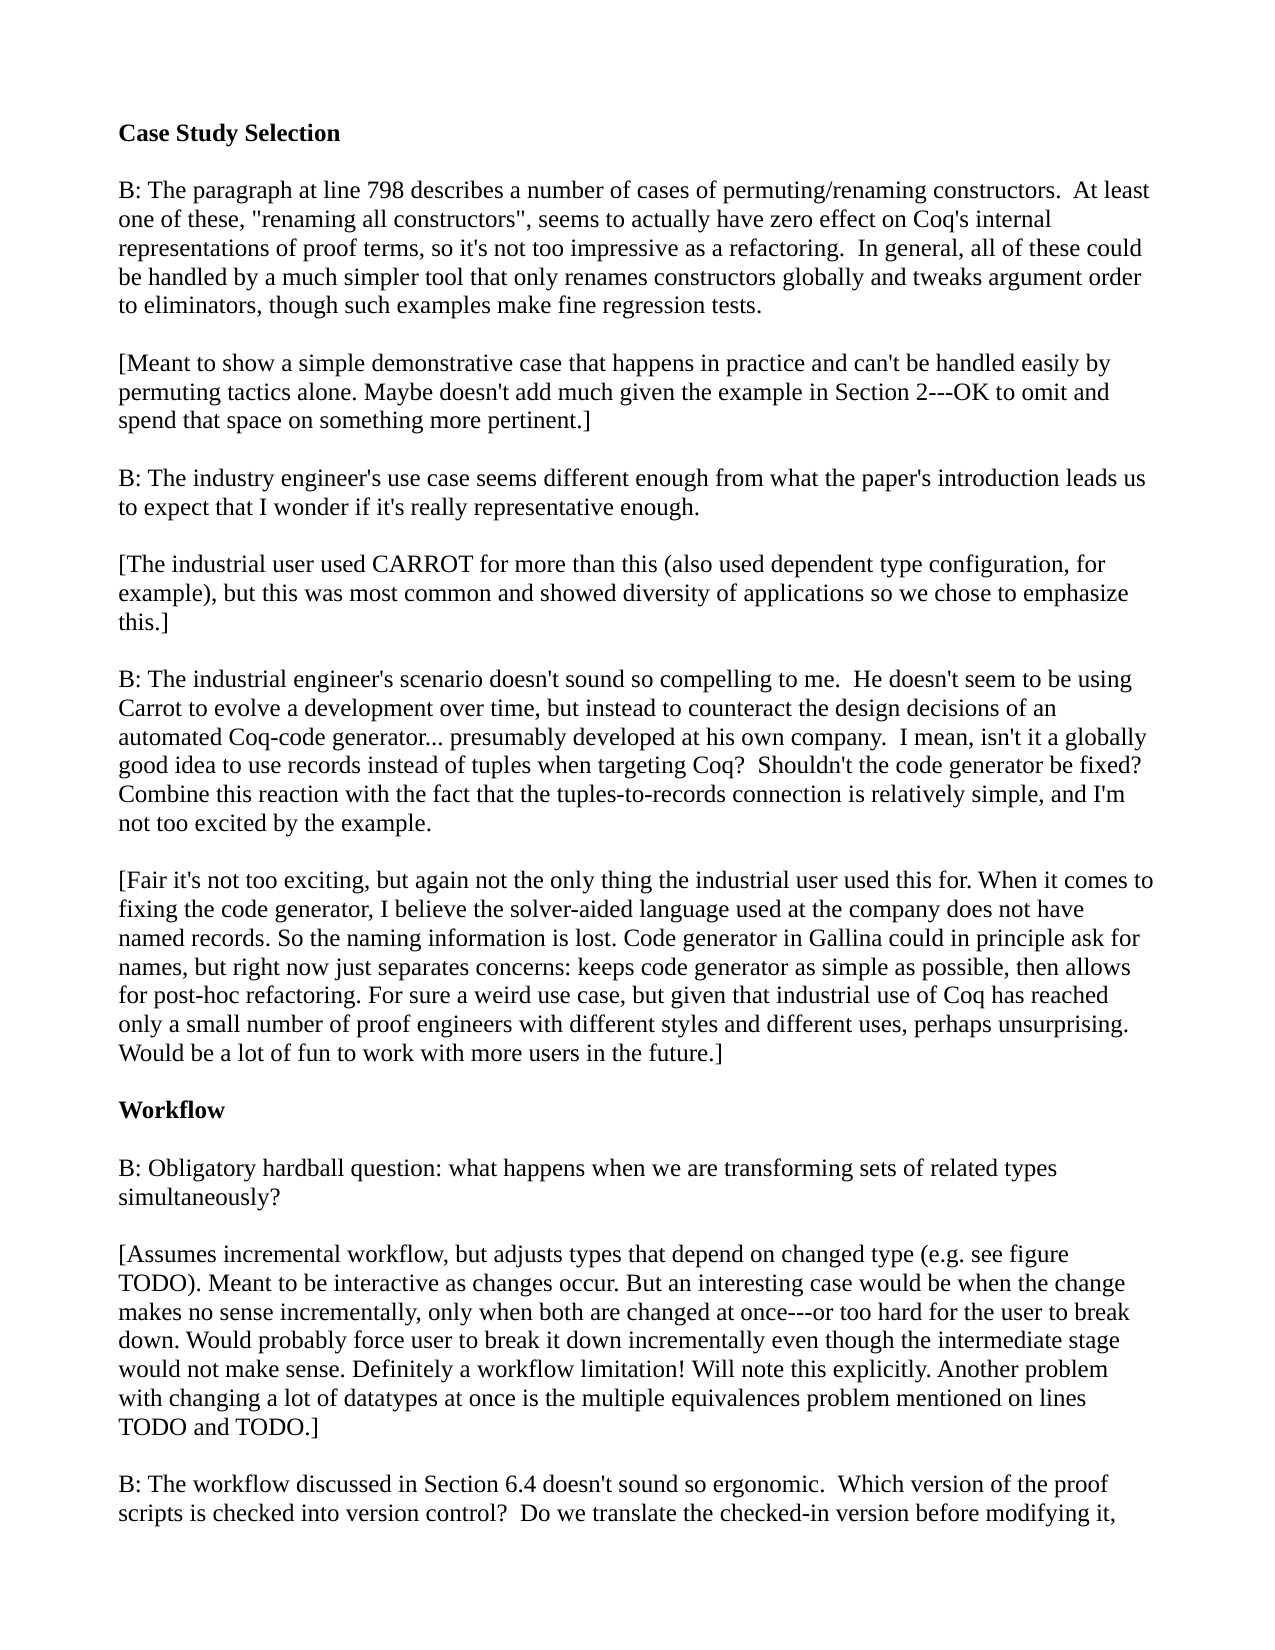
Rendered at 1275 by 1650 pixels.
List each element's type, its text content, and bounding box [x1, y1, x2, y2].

text B: Obligatory hardball question: what happens when we are transforming sets of related types simultaneously? [118, 1153, 1157, 1211]
text Case Study Selection [118, 118, 1157, 147]
text [Meant to show a simple demonstrative case that happens in practice and can't be handled easily by permuting tactics alone. Maybe doesn't add much given the example in Section 2---OK to omit and spend that space on something more pertinent.] [118, 348, 1157, 434]
text [Fair it's not too exciting, but again not the only thing the industrial user used this for. When it comes to fixing the code generator, I believe the solver-aided language used at the company does not have named records. So the naming information is lost. Code generator in Gallina could in principle ask for names, but right now just separates concerns: keeps code generator as simple as possible, then allows for post-hoc refactoring. For sure a weird use case, but given that industrial use of Coq has reached only a small number of proof engineers with different styles and different uses, perhaps unsurprising. Would be a lot of fun to work with more users in the future.] [118, 866, 1157, 1067]
text Workflow [118, 1096, 1157, 1124]
text B: The workflow discussed in Section 6.4 doesn't sound so ergonomic. Which version of the proof scripts is checked into version control? Do we translate the checked-in version before modifying it, [118, 1469, 1157, 1527]
text [Assumes incremental workflow, but adjusts types that depend on changed type (e.g. see figure TODO). Meant to be interactive as changes occur. But an interesting case would be when the change makes no sense incrementally, only when both are changed at once---or too hard for the user to break down. Would probably force user to break it down incrementally even though the intermediate stage would not make sense. Definitely a workflow limitation! Will note this explicitly. Another problem with changing a lot of datatypes at once is the multiple equivalences problem mentioned on lines TODO and TODO.] [118, 1239, 1157, 1441]
text B: The paragraph at line 798 describes a number of cases of permuting/renaming constructors. At least one of these, "renaming all constructors", seems to actually have zero effect on Coq's internal representations of proof terms, so it's not too impressive as a refactoring. In general, all of these could be handled by a much simpler tool that only renames constructors globally and tweaks argument order to eliminators, though such examples make fine regression tests. [118, 176, 1157, 319]
text [The industrial user used CARROT for more than this (also used dependent type configuration, for example), but this was most common and showed diversity of applications so we chose to emphasize this.] [118, 549, 1157, 636]
text B: The industrial engineer's scenario doesn't sound so compelling to me. He doesn't seem to be using Carrot to evolve a development over time, but instead to counteract the design decisions of an automated Coq-code generator... presumably developed at his own company. I mean, isn't it a globally good idea to use records instead of tuples when targeting Coq? Shouldn't the code generator be fixed? Combine this reaction with the fact that the tuples-to-records connection is relatively simple, and I'm not too excited by the example. [118, 636, 1157, 837]
text B: The industry engineer's use case seems different enough from what the paper's introduction leads us to expect that I wonder if it's really representative enough. [118, 463, 1157, 521]
